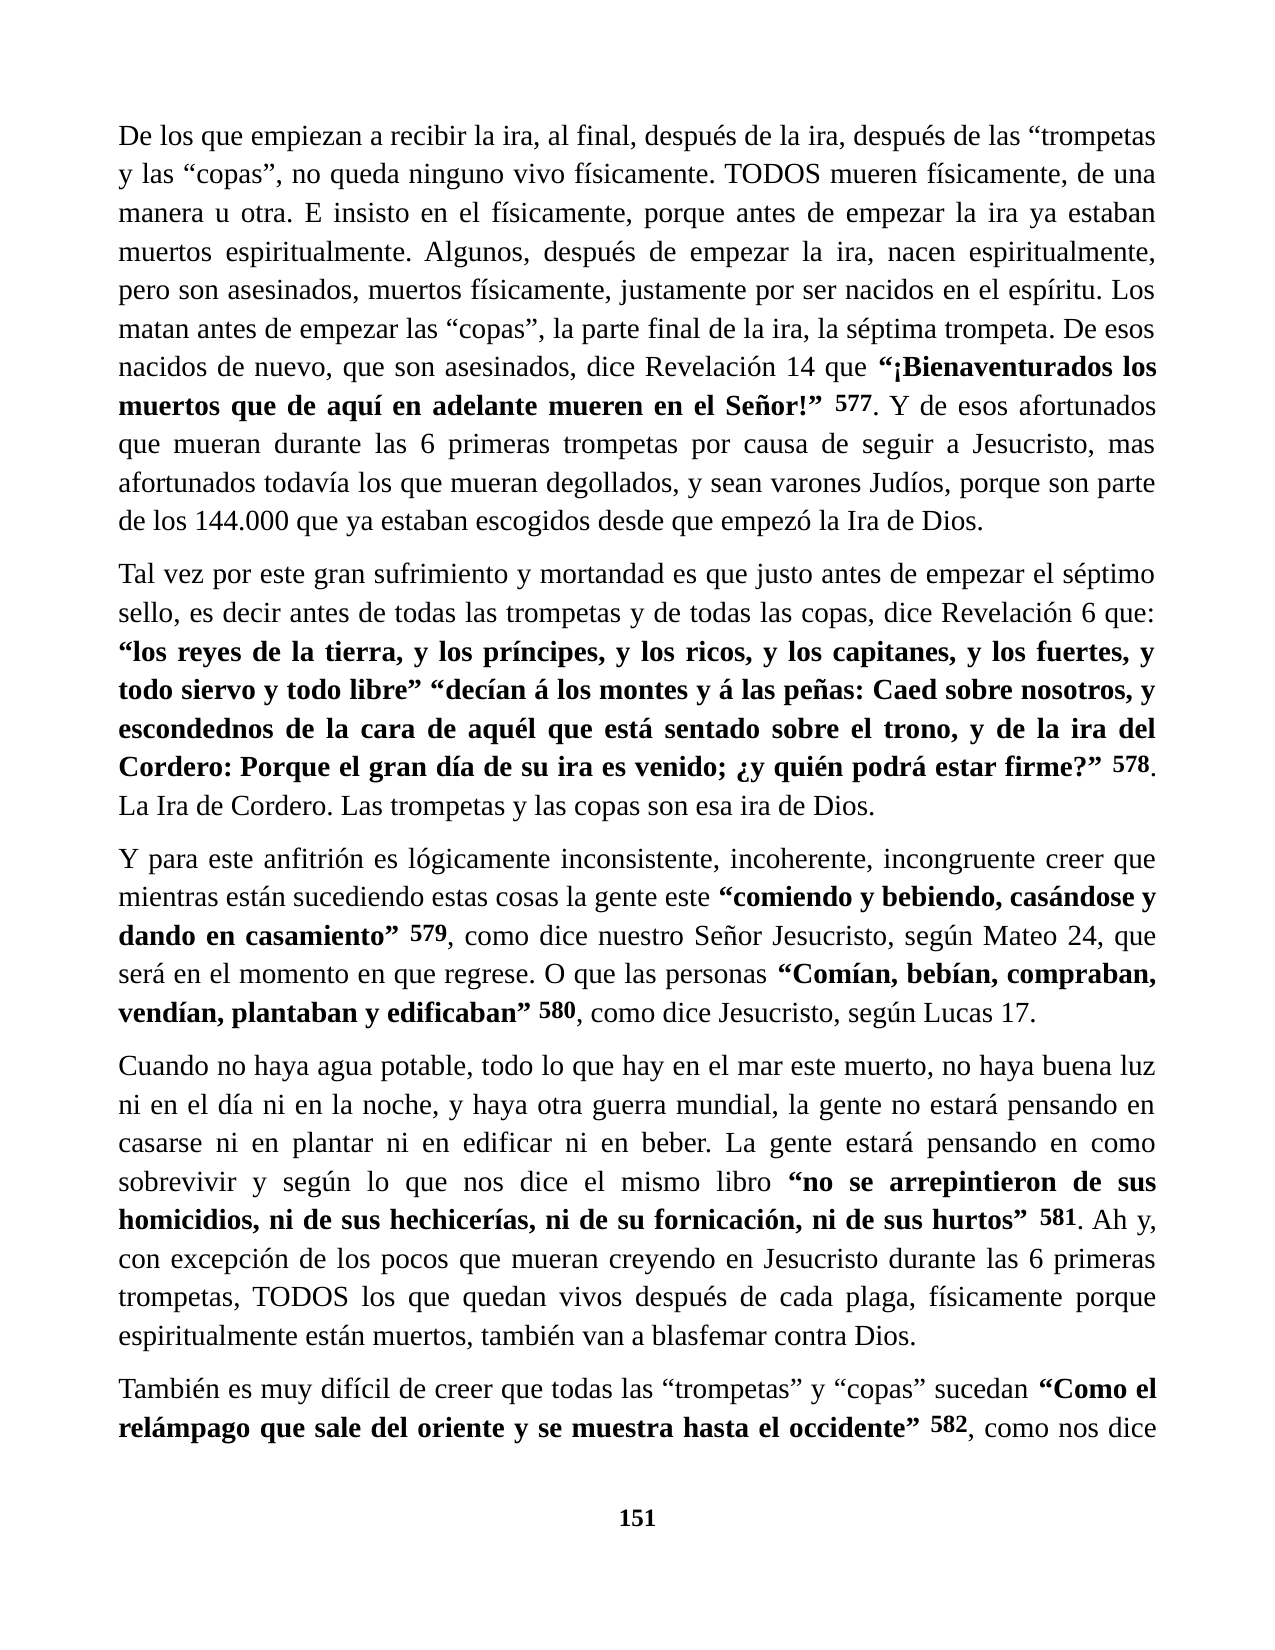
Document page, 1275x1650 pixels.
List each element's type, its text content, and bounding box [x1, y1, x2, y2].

text De los que empiezan a recibir la ira, al final, después de la ira, después de las “trompetas y las “copas”, no queda ninguno vivo físicamente. TODOS mueren físicamente, de una manera u otra. E insisto en el físicamente, porque antes de empezar la ira ya estaban muertos espiritualmente. Algunos, después de empezar la ira, nacen espiritualmente, pero son asesinados, muertos físicamente, justamente por ser nacidos en el espíritu. Los matan antes de empezar las “copas”, la parte final de la ira, la séptima trompeta. De esos nacidos de nuevo, que son asesinados, dice Revelación 14 que “¡Bienaventurados los muertos que de aquí en adelante mueren en el Señor!” . Y de esos afortunados que mueran durante las 6 primeras trompetas por causa de seguir a Jesucristo, mas afortunados todavía los que mueran degollados, y sean varones Judíos, porque son parte de los 144.000 que ya estaban escogidos desde que empezó la Ira de Dios. [118, 118, 1157, 537]
text Y para este anfitrión es lógicamente inconsistente, incoherente, incongruente creer que mientras están sucediendo estas cosas la gente este “comiendo y bebiendo, casándose y dando en casamiento” , como dice nuestro Señor Jesucristo, según Mateo 24, que será en el momento en que regrese. O que las personas “Comían, bebían, compraban, vendían, plantaban y edificaban” , como dice Jesucristo, según Lucas 17. [118, 841, 1157, 1029]
text Tal vez por este gran sufrimiento y mortandad es que justo antes de empezar el séptimo sello, es decir antes de todas las trompetas y de todas las copas, dice Revelación 6 que: “los reyes de la tierra, y los príncipes, y los ricos, y los capitanes, y los fuertes, y todo siervo y todo libre” “decían á los montes y á las peñas: Caed sobre nosotros, y escondednos de la cara de aquél que está sentado sobre el trono, y de la ira del Cordero: Porque el gran día de su ira es venido; ¿y quién podrá estar firme?” . La Ira de Cordero. Las trompetas y las copas son esa ira de Dios. [118, 557, 1157, 821]
text También es muy difícil de creer que todas las “trompetas” y “copas” sucedan “Como el relámpago que sale del oriente y se muestra hasta el occidente” , como nos dice [118, 1371, 1157, 1443]
text Cuando no haya agua potable, todo lo que hay en el mar este muerto, no haya buena luz ni en el día ni en la noche, y haya otra guerra mundial, la gente no estará pensando en casarse ni en plantar ni en edificar ni en beber. La gente estará pensando en como sobrevivir y según lo que nos dice el mismo libro “no se arrepintieron de sus homicidios, ni de sus hechicerías, ni de su fornicación, ni de sus hurtos” . Ah y, con excepción de los pocos que mueran creyendo en Jesucristo durante las 6 primeras trompetas, TODOS los que quedan vivos después de cada plaga, físicamente porque espiritualmente están muertos, también van a blasfemar contra Dios. [118, 1048, 1157, 1352]
